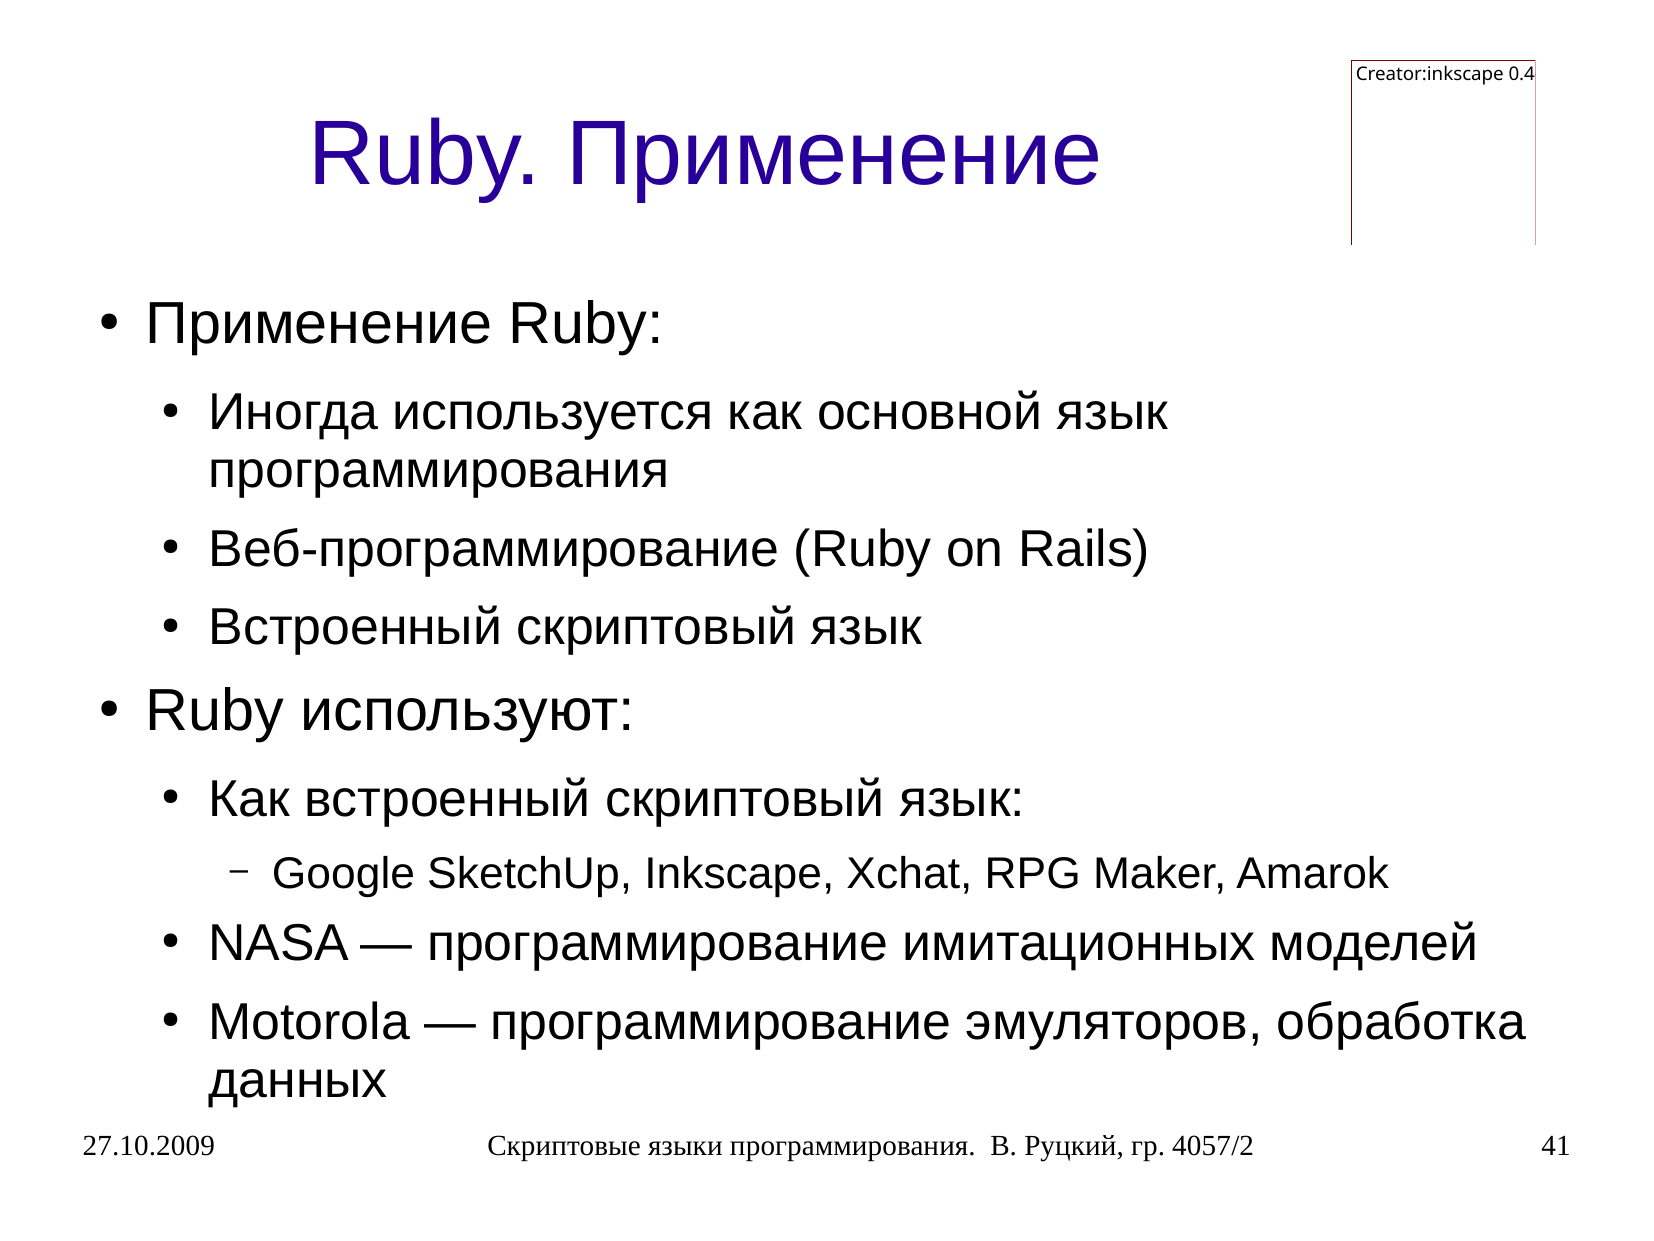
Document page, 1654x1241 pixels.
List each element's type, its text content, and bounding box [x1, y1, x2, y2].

picture [1349, 59, 1536, 245]
title Ruby. Применение [82, 49, 1329, 257]
list Применение Ruby: Иногда используется как основной язык программирования Веб-программирование (Ruby on Rails) Встроенный скриптовый язык Ruby используют: Как встроенный скриптовый язык: Google SketchUp, Inkscape, Xchat, RPG Maker, Amarok NASA — программирование имитационных моделей Motorola — программирование эмуляторов, обработка данных [82, 290, 1571, 1109]
